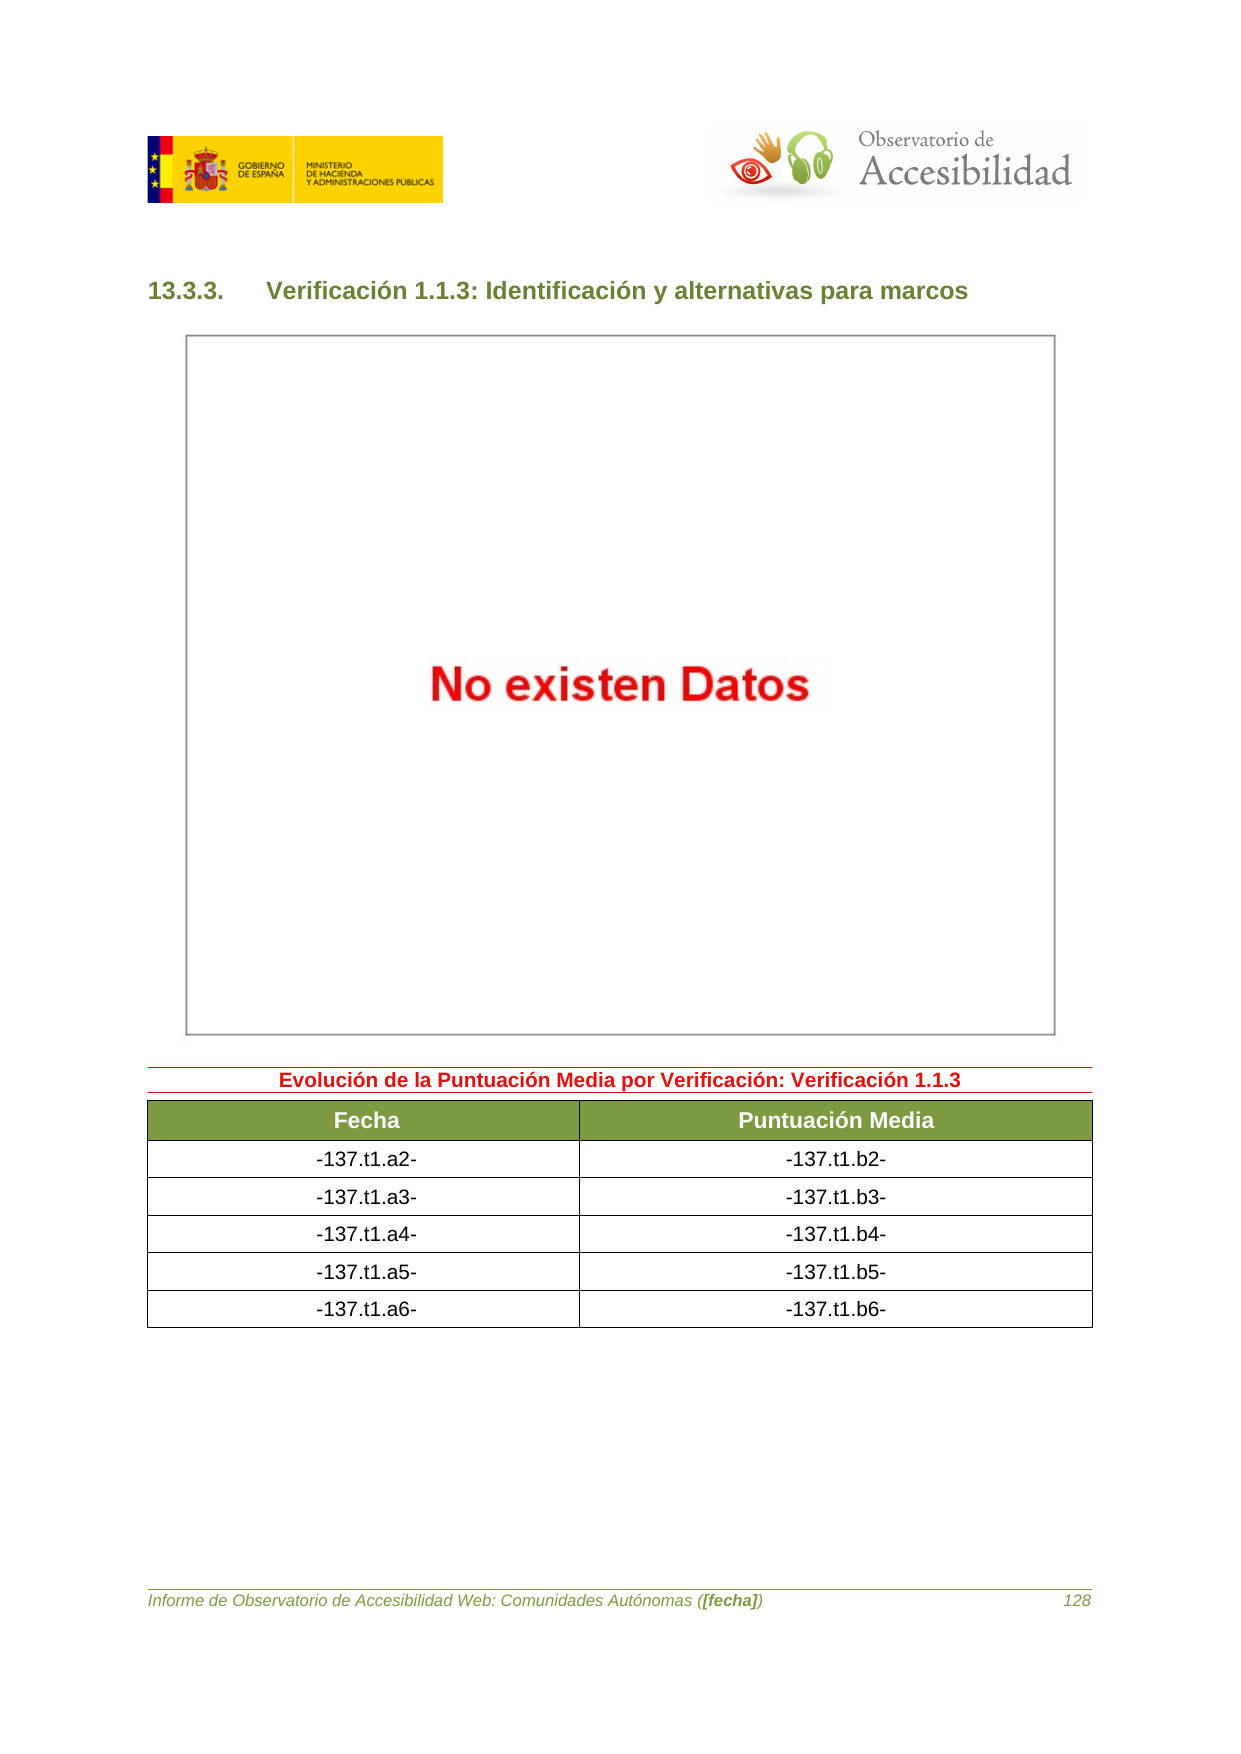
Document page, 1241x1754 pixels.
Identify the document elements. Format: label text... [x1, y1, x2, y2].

list Verificación 1.1.3: Identificación y alternativas para marcos [148, 276, 1092, 304]
table_cell -137.t1.b3- [580, 1178, 1092, 1215]
table_cell -137.t1.a4- [148, 1216, 579, 1252]
table_cell -137.t1.b5- [580, 1253, 1092, 1290]
table_cell -137.t1.b4- [580, 1216, 1092, 1252]
table_header Fecha [148, 1101, 579, 1140]
table_cell -137.t1.a5- [148, 1253, 579, 1290]
table_cell -137.t1.a2- [148, 1141, 579, 1177]
table_header Puntuación Media [580, 1101, 1092, 1140]
picture [710, 122, 1086, 205]
table_cell -137.t1.b2- [580, 1141, 1092, 1177]
text Evolución de la Puntuación Media por Verificación: Verificación 1.1.3 [148, 1068, 1092, 1092]
table_cell -137.t1.a3- [148, 1178, 579, 1215]
picture [178, 332, 1062, 1042]
table_cell -137.t1.b6- [580, 1291, 1092, 1327]
picture [147, 136, 443, 203]
table_cell -137.t1.a6- [148, 1291, 579, 1327]
